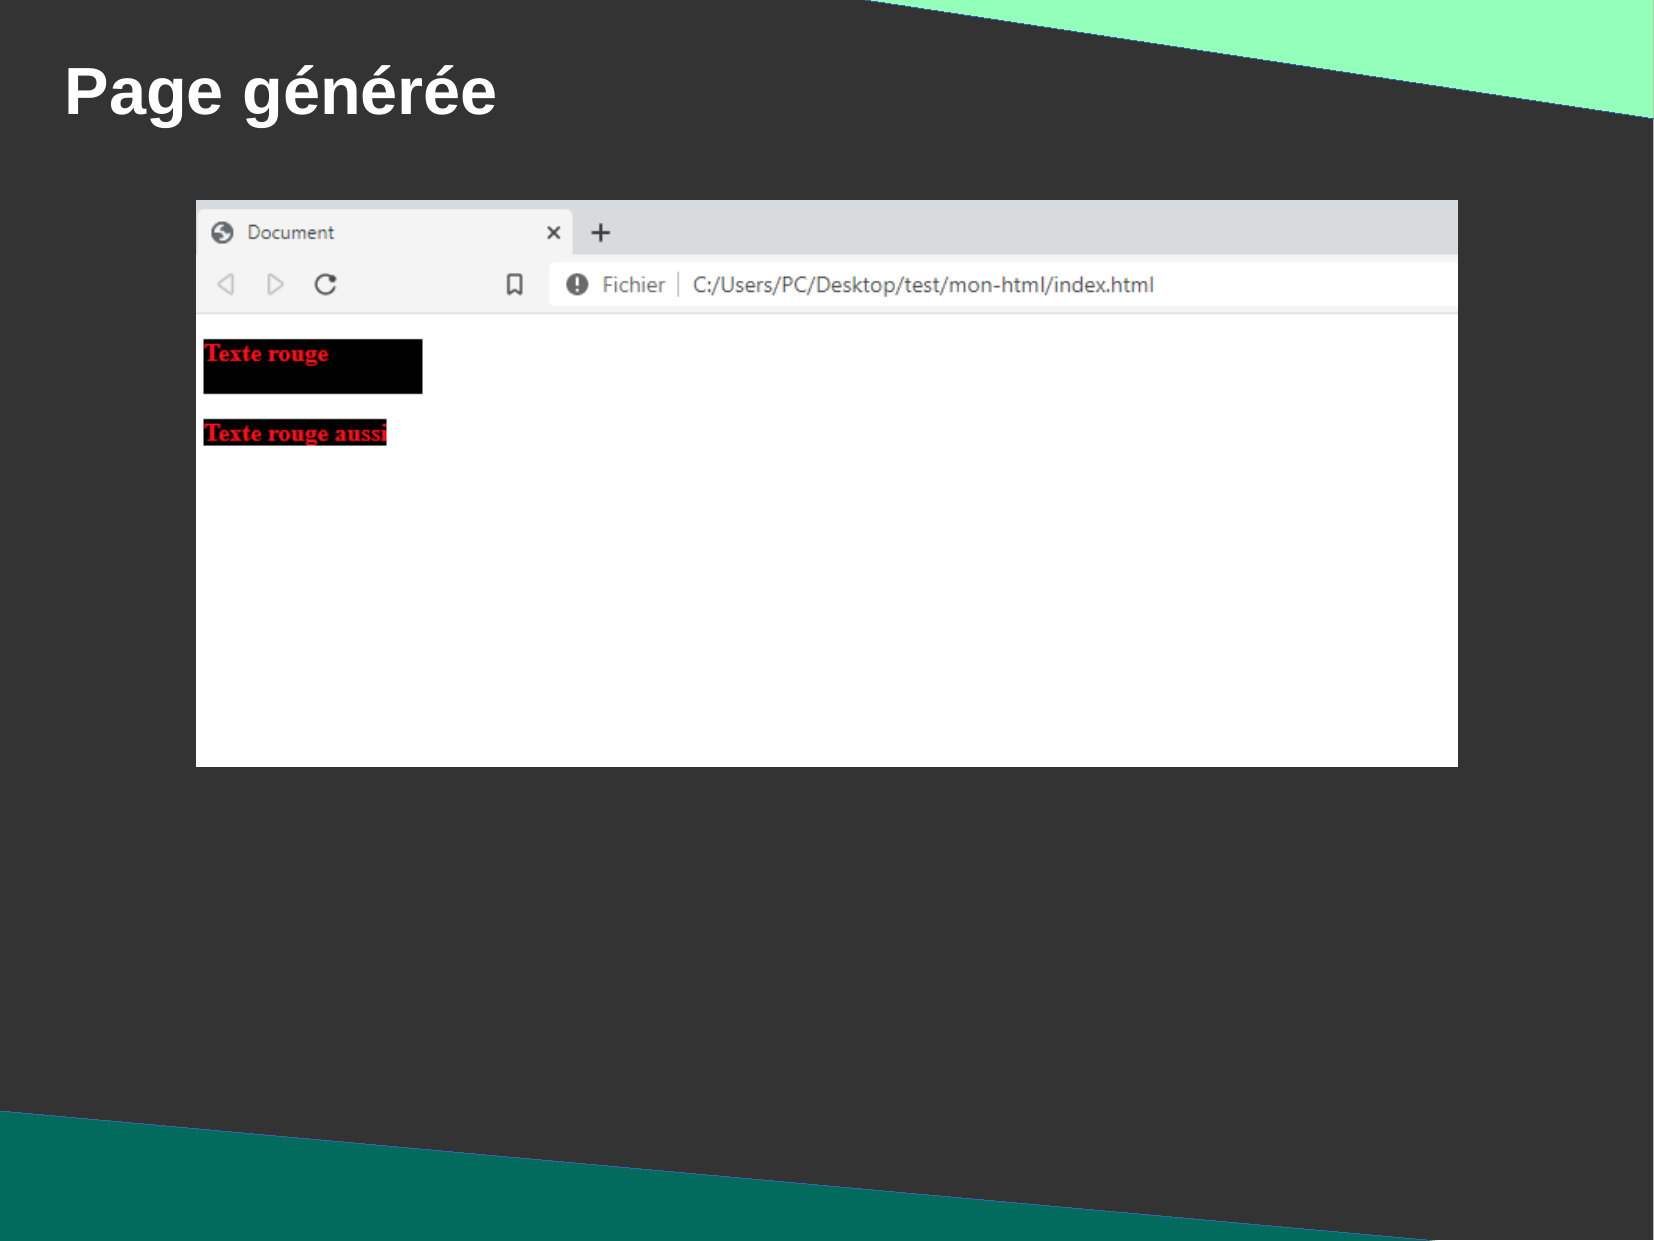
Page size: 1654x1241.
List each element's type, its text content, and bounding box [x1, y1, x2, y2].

text_box [865, 0, 1654, 119]
picture [196, 200, 1458, 767]
title Page générée [64, 54, 1553, 157]
